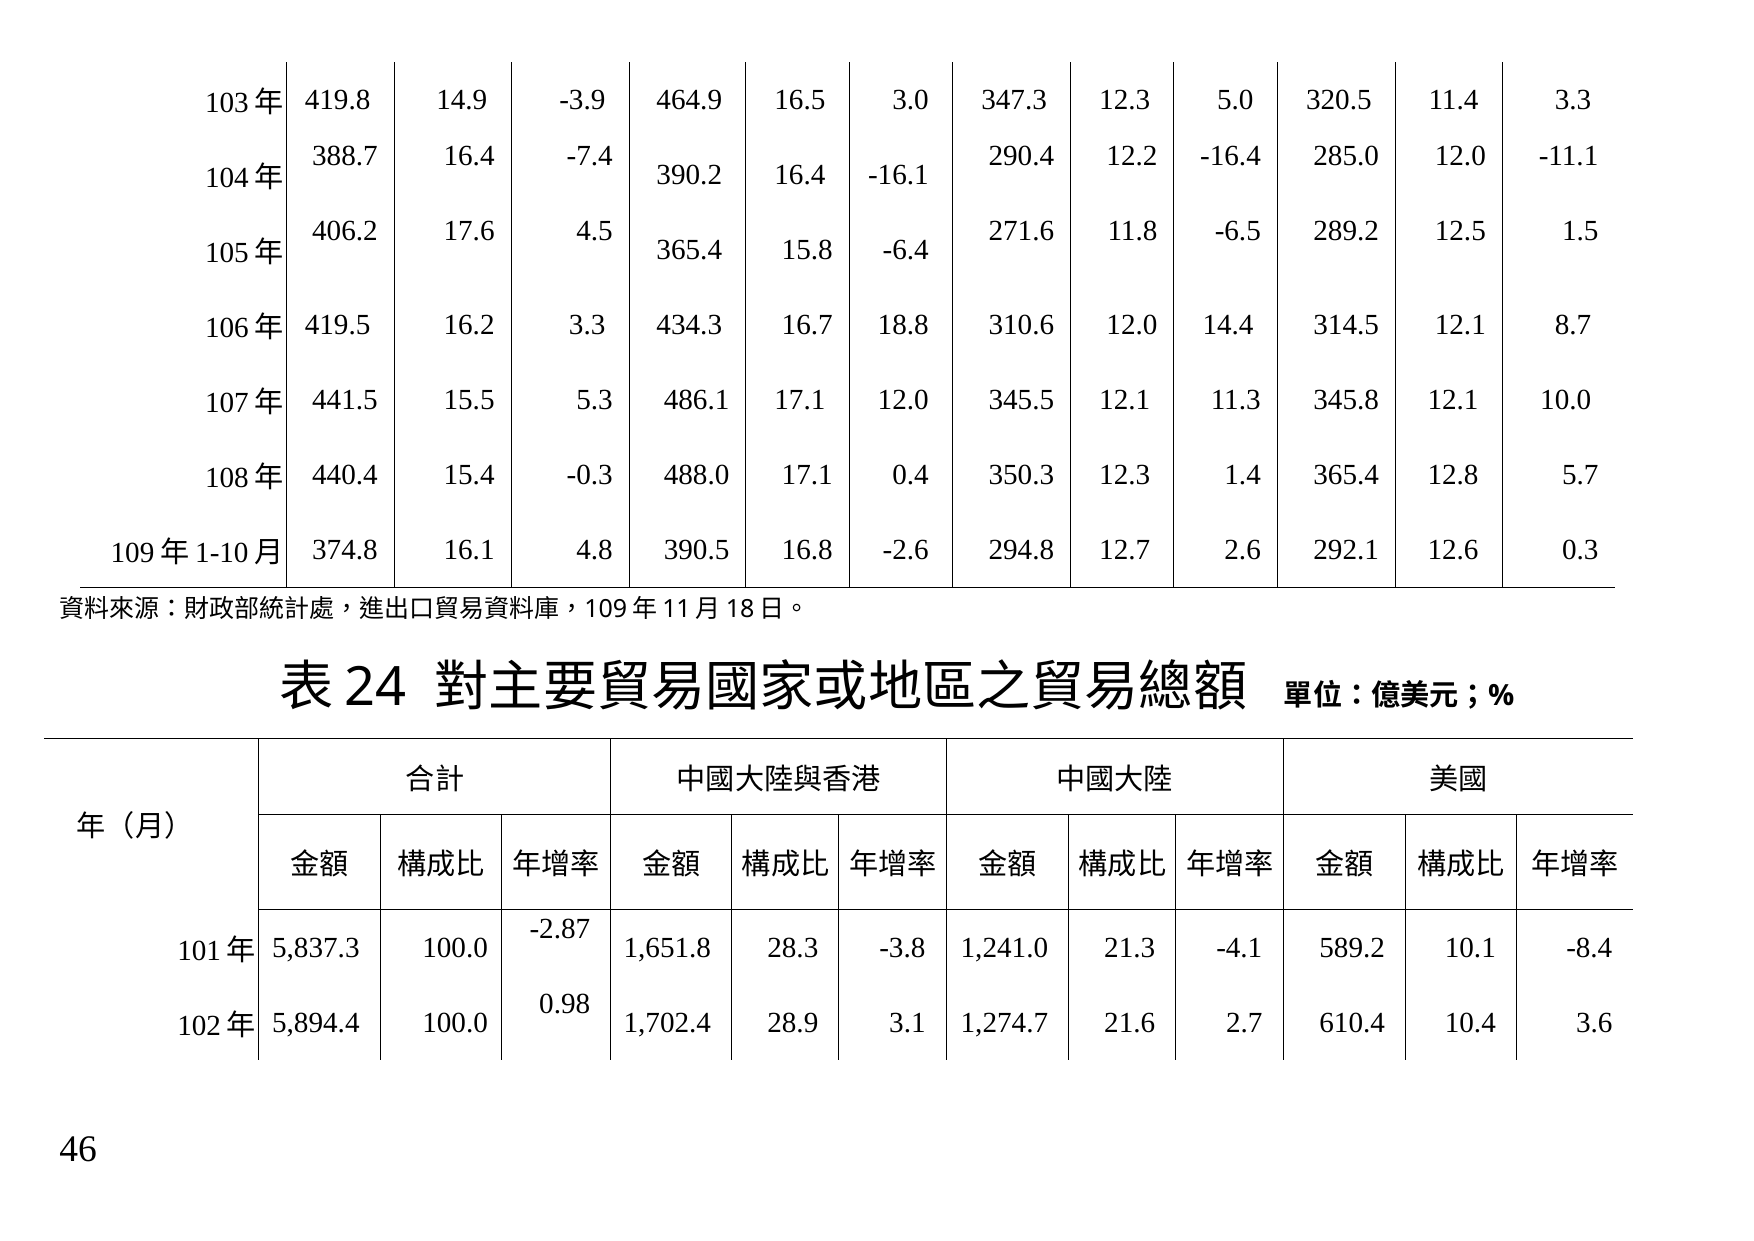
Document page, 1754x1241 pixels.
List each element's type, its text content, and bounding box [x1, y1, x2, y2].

table_cell 12.1 [1396, 287, 1502, 362]
table_cell 345.5 [953, 362, 1070, 437]
table_cell 100.0 [381, 985, 501, 1060]
table_cell -11.1 [1503, 137, 1615, 212]
table_cell -3.9 [512, 62, 629, 137]
table_cell 17.1 [746, 437, 849, 512]
table_cell 365.4 [1278, 437, 1395, 512]
table_cell 11.4 [1396, 62, 1502, 137]
table_cell 5.7 [1503, 437, 1615, 512]
table_cell 4.5 [512, 212, 629, 287]
table_cell 構成比 [732, 815, 838, 909]
table_cell 8.7 [1503, 287, 1615, 362]
table_cell 365.4 [630, 212, 745, 287]
table_cell 3.0 [850, 62, 952, 137]
table_cell 16.4 [395, 137, 511, 212]
table_cell -16.4 [1174, 137, 1277, 212]
table_cell 589.2 [1284, 910, 1405, 985]
table_cell 419.8 [287, 62, 394, 137]
table_cell 年增率 [1517, 815, 1633, 909]
table_cell 464.9 [630, 62, 745, 137]
table_cell 金額 [259, 815, 380, 909]
table_cell 388.7 [287, 137, 394, 212]
table_cell 16.5 [746, 62, 849, 137]
table_cell 345.8 [1278, 362, 1395, 437]
table_cell 12.3 [1071, 62, 1173, 137]
table_cell 12.3 [1071, 437, 1173, 512]
table_cell 21.6 [1069, 985, 1175, 1060]
table_cell 12.5 [1396, 212, 1502, 287]
table_cell 10.4 [1406, 985, 1516, 1060]
table_cell -6.5 [1174, 212, 1277, 287]
table_cell -3.8 [839, 910, 946, 985]
table_cell 12.0 [850, 362, 952, 437]
table_cell 17.1 [746, 362, 849, 437]
table_cell 289.2 [1278, 212, 1395, 287]
table_cell 12.1 [1071, 362, 1173, 437]
table_cell 14.9 [395, 62, 511, 137]
table_cell -0.3 [512, 437, 629, 512]
table_cell -8.4 [1517, 910, 1633, 985]
table_cell 28.3 [732, 910, 838, 985]
table_cell 年增率 [502, 815, 610, 909]
table_cell 109年1-10月 [80, 512, 286, 587]
table_cell -2.87 [502, 910, 610, 985]
table_cell 16.4 [746, 137, 849, 212]
table_cell 年增率 [839, 815, 946, 909]
table_cell 金額 [947, 815, 1068, 909]
table_cell 488.0 [630, 437, 745, 512]
table_cell 17.6 [395, 212, 511, 287]
table_cell 106年 [80, 287, 286, 362]
table_cell 1.5 [1503, 212, 1615, 287]
table_cell 12.0 [1396, 137, 1502, 212]
table_cell 18.8 [850, 287, 952, 362]
table_cell 10.1 [1406, 910, 1516, 985]
table_cell -4.1 [1176, 910, 1283, 985]
table_header 中國大陸與香港 [611, 739, 946, 814]
table_cell 12.6 [1396, 512, 1502, 587]
table_cell 14.4 [1174, 287, 1277, 362]
table_cell 16.2 [395, 287, 511, 362]
table_cell 4.8 [512, 512, 629, 587]
table_cell -7.4 [512, 137, 629, 212]
table_cell 290.4 [953, 137, 1070, 212]
table_cell 419.5 [287, 287, 394, 362]
table_header 合計 [259, 739, 610, 814]
table_cell 16.7 [746, 287, 849, 362]
table_cell 12.2 [1071, 137, 1173, 212]
table_cell 347.3 [953, 62, 1070, 137]
table_cell 486.1 [630, 362, 745, 437]
table_cell 5,894.4 [259, 985, 380, 1060]
table_cell 610.4 [1284, 985, 1405, 1060]
table_cell 108年 [80, 437, 286, 512]
table_header 中國大陸 [947, 739, 1283, 814]
table_cell 294.8 [953, 512, 1070, 587]
table_cell 10.0 [1503, 362, 1615, 437]
table_cell 11.3 [1174, 362, 1277, 437]
table_cell 2.7 [1176, 985, 1283, 1060]
table_cell 271.6 [953, 212, 1070, 287]
table_cell -16.1 [850, 137, 952, 212]
table_cell 金額 [611, 815, 731, 909]
table_cell 2.6 [1174, 512, 1277, 587]
table_cell 1.4 [1174, 437, 1277, 512]
table_cell 構成比 [1069, 815, 1175, 909]
table_cell 15.8 [746, 212, 849, 287]
table_cell 440.4 [287, 437, 394, 512]
table_cell 構成比 [1406, 815, 1516, 909]
table_header 年（月） [44, 739, 258, 909]
table_cell 12.1 [1396, 362, 1502, 437]
table_cell 285.0 [1278, 137, 1395, 212]
table_cell 406.2 [287, 212, 394, 287]
table_cell 103年 [80, 62, 286, 137]
table_cell 12.8 [1396, 437, 1502, 512]
table_cell 441.5 [287, 362, 394, 437]
table_cell 構成比 [381, 815, 501, 909]
table_cell 5.0 [1174, 62, 1277, 137]
table_cell 3.3 [512, 287, 629, 362]
table_cell 1,651.8 [611, 910, 731, 985]
table_cell 0.98 [502, 985, 610, 1060]
table_cell 12.7 [1071, 512, 1173, 587]
table_cell 28.9 [732, 985, 838, 1060]
table_cell 3.3 [1503, 62, 1615, 137]
table_cell 101年 [44, 909, 258, 985]
table_cell 1,274.7 [947, 985, 1068, 1060]
table_cell 5,837.3 [259, 910, 380, 985]
table_cell -2.6 [850, 512, 952, 587]
table_cell 100.0 [381, 910, 501, 985]
table_cell 11.8 [1071, 212, 1173, 287]
table_header 美國 [1284, 739, 1633, 814]
table_cell 3.1 [839, 985, 946, 1060]
table_cell 21.3 [1069, 910, 1175, 985]
table_cell 0.4 [850, 437, 952, 512]
table_cell 320.5 [1278, 62, 1395, 137]
table_cell 310.6 [953, 287, 1070, 362]
table_cell 314.5 [1278, 287, 1395, 362]
table_cell 350.3 [953, 437, 1070, 512]
table_cell 374.8 [287, 512, 394, 587]
table_cell 0.3 [1503, 512, 1615, 587]
table_cell 107年 [80, 362, 286, 437]
table_cell 390.5 [630, 512, 745, 587]
table_cell 15.4 [395, 437, 511, 512]
table_cell 1,702.4 [611, 985, 731, 1060]
table_cell 104年 [80, 137, 286, 212]
text 資料來源：財政部統計處，進出口貿易資料庫，109年11月18日。 [59, 588, 1636, 626]
table_cell 105年 [80, 212, 286, 287]
table_cell 292.1 [1278, 512, 1395, 587]
table_cell 年增率 [1176, 815, 1283, 909]
table_cell 15.5 [395, 362, 511, 437]
table_cell 390.2 [630, 137, 745, 212]
table_cell 金額 [1284, 815, 1405, 909]
table_cell 12.0 [1071, 287, 1173, 362]
subtitle 表24 對主要貿易國家或地區之貿易總額 單位：億美元；% [59, 626, 1636, 738]
table_cell 5.3 [512, 362, 629, 437]
table_cell 1,241.0 [947, 910, 1068, 985]
table_cell -6.4 [850, 212, 952, 287]
table_cell 102年 [44, 985, 258, 1060]
table_cell 16.8 [746, 512, 849, 587]
table_cell 16.1 [395, 512, 511, 587]
table_cell 434.3 [630, 287, 745, 362]
table_cell 3.6 [1517, 985, 1633, 1060]
